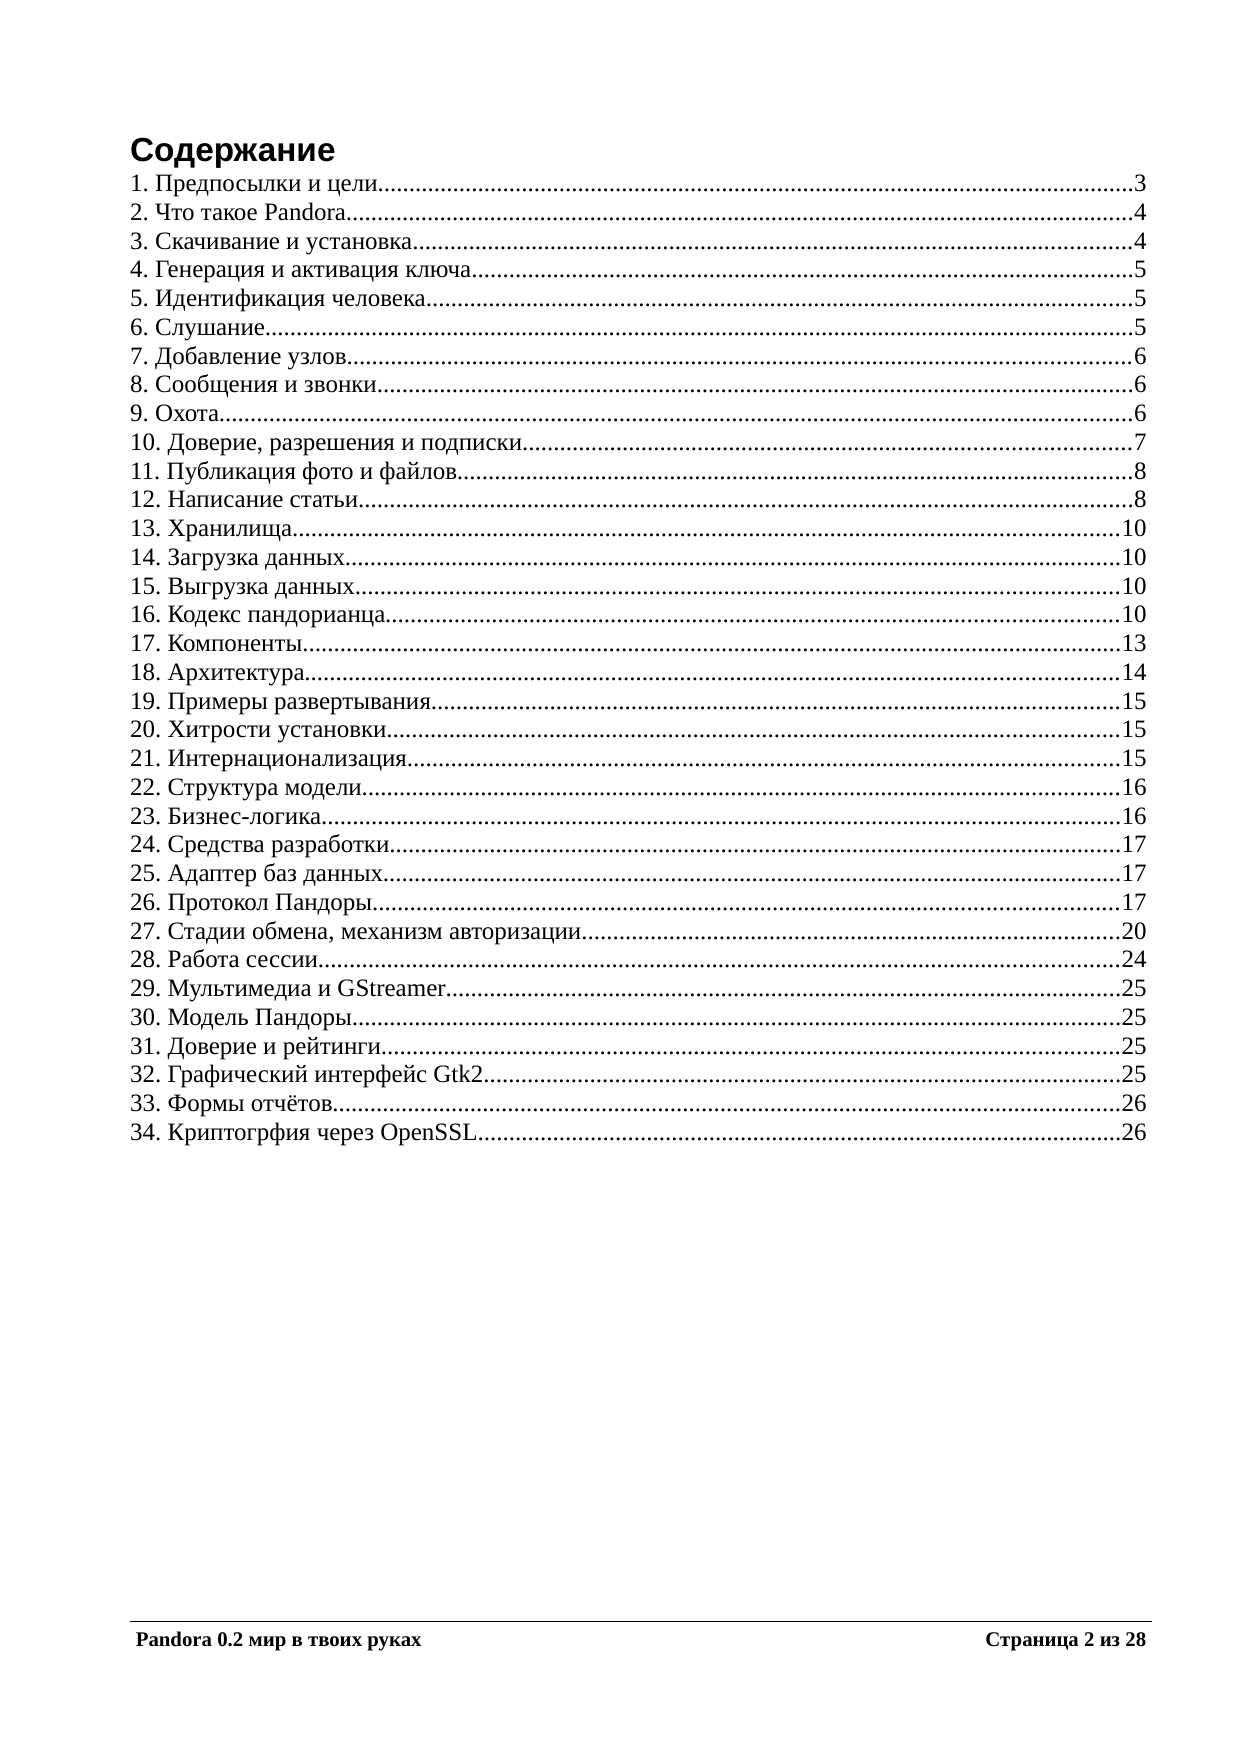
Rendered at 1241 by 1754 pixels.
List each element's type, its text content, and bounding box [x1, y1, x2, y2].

text 21. Интернационализация 15 [130, 743, 1152, 772]
text 11. Публикация фото и файлов 8 [130, 456, 1152, 484]
text 34. Криптогрфия через OpenSSL 26 [130, 1117, 1152, 1146]
text 7. Добавление узлов 6 [130, 341, 1152, 369]
text 9. Охота 6 [130, 398, 1152, 427]
text 27. Стадии обмена, механизм авторизации 20 [130, 916, 1152, 944]
text 1. Предпосылки и цели 3 [130, 168, 1152, 197]
text 13. Хранилища 10 [130, 513, 1152, 542]
text 4. Генерация и активация ключа 5 [130, 254, 1152, 283]
text 15. Выгрузка данных 10 [130, 571, 1152, 599]
text 5. Идентификация человека 5 [130, 283, 1152, 312]
text 6. Cлушание 5 [130, 312, 1152, 341]
text 8. Сообщения и звонки 6 [130, 369, 1152, 398]
text 33. Формы отчётов 26 [130, 1088, 1152, 1117]
text 18. Архитектура 14 [130, 657, 1152, 686]
text 19. Примеры развертывания 15 [130, 686, 1152, 714]
text 20. Хитрости установки 15 [130, 714, 1152, 743]
text 2. Что такое Pandora 4 [130, 197, 1152, 226]
text 22. Структура модели 16 [130, 772, 1152, 801]
text 10. Доверие, разрешения и подписки 7 [130, 427, 1152, 456]
subtitle Содержание [130, 130, 1152, 168]
text 23. Бизнес-логика 16 [130, 801, 1152, 829]
text 24. Средства разработки 17 [130, 829, 1152, 858]
text 32. Графический интерфейс Gtk2 25 [130, 1059, 1152, 1088]
text 12. Написание статьи 8 [130, 484, 1152, 513]
text 25. Адаптер баз данных 17 [130, 858, 1152, 887]
text 26. Протокол Пандоры 17 [130, 887, 1152, 916]
text 30. Модель Пандоры 25 [130, 1002, 1152, 1031]
text 17. Компоненты 13 [130, 628, 1152, 657]
text 31. Доверие и рейтинги 25 [130, 1031, 1152, 1059]
text 29. Мультимедиа и GStreamer 25 [130, 973, 1152, 1002]
text 28. Работа сессии 24 [130, 944, 1152, 973]
text 3. Скачивание и установка 4 [130, 226, 1152, 254]
text 16. Кодекс пандорианца 10 [130, 599, 1152, 628]
text 14. Загрузка данных 10 [130, 542, 1152, 571]
